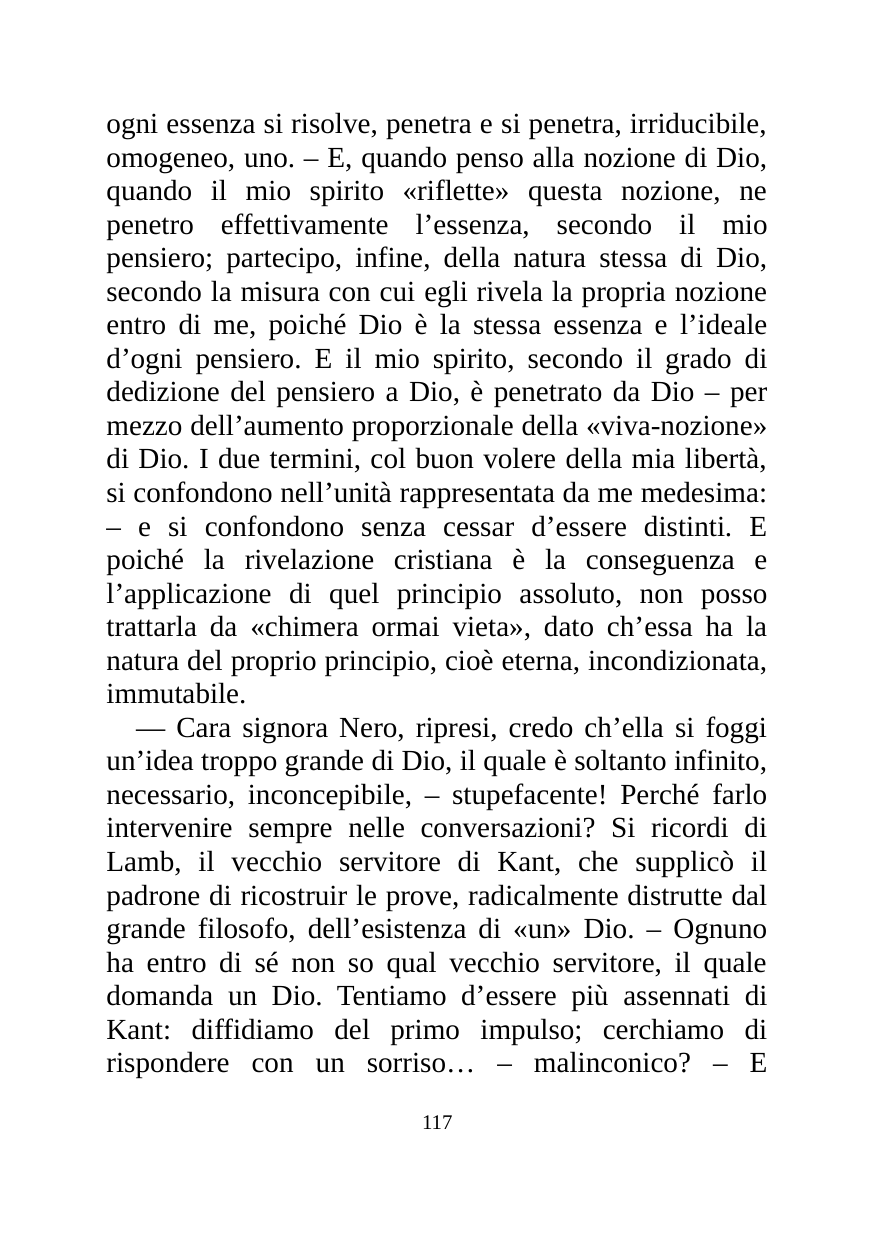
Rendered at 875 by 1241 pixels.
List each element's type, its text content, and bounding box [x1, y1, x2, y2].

text ogni essenza si risolve, penetra e si penetra, irriducibile, omogeneo, uno. – E, quando penso alla nozione di Dio, quando il mio spirito «riflette» questa nozione, ne penetro effettivamente l’essenza, secondo il mio pensiero; partecipo, infine, della natura stessa di Dio, secondo la misura con cui egli rivela la propria nozione entro di me, poiché Dio è la stessa essenza e l’ideale d’ogni pensiero. E il mio spirito, secondo il grado di dedizione del pensiero a Dio, è penetrato da Dio – per mezzo dell’aumento proporzionale della «viva-nozione» di Dio. I due termini, col buon volere della mia libertà, si confondono nell’unità rappresentata da me medesima: – e si confondono senza cessar d’essere distinti. E poiché la rivelazione cristiana è la conseguenza e l’applicazione di quel principio assoluto, non posso trattarla da «chimera ormai vieta», dato ch’essa ha la natura del proprio principio, cioè eterna, incondizionata, immutabile. [106, 106, 768, 710]
text — Cara signora Nero, ripresi, credo ch’ella si foggi un’idea troppo grande di Dio, il quale è soltanto infinito, necessario, inconcepibile, – stupefacente! Perché farlo intervenire sempre nelle conversazioni? Si ricordi di Lamb, il vecchio servitore di Kant, che supplicò il padrone di ricostruir le prove, radicalmente distrutte dal grande filosofo, dell’esistenza di «un» Dio. – Ognuno ha entro di sé non so qual vecchio servitore, il quale domanda un Dio. Tentiamo d’essere più assennati di Kant: diffidiamo del primo impulso; cerchiamo di rispondere con un sorriso… – malinconico? – E [106, 710, 768, 1079]
